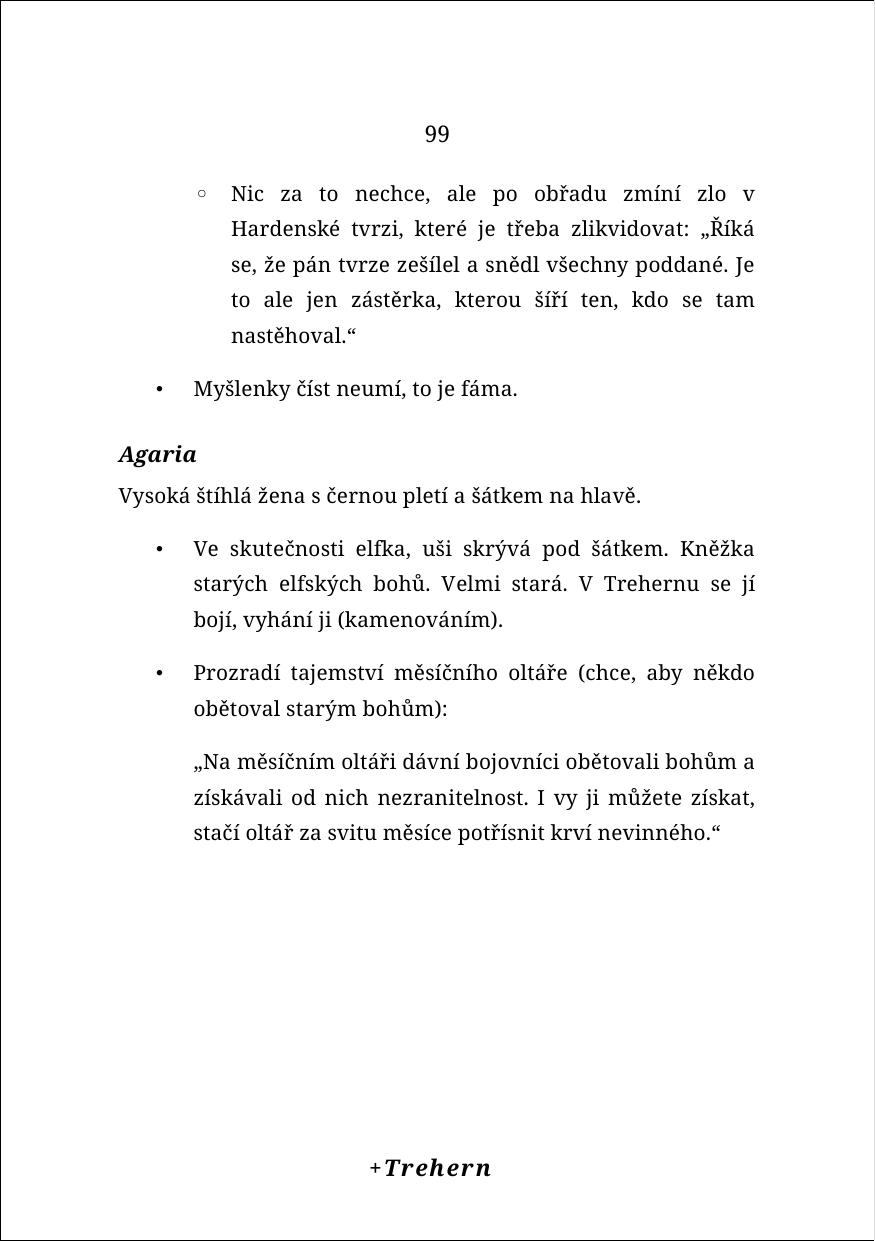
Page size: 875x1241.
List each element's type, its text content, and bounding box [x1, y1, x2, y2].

list „Na měsíčním oltáři dávní bojovníci obětovali bohům a získávali od nich nezranitelnost. I vy ji můžete získat, stačí oltář za svitu měsíce potřísnit krví nevinného.“ [156, 747, 756, 847]
list Ve skutečnosti elfka, uši skrývá pod šátkem. Kněžka starých elfských bohů. Velmi stará. V Trehernu se jí bojí, vyhání ji (kamenováním). [156, 534, 756, 633]
list Myšlenky číst neumí, to je fáma. [156, 374, 756, 403]
list Nic za to nechce, ale po obřadu zmíní zlo v Hardenské tvrzi, které je třeba zlikvidovat: „Říká se, že pán tvrze zešílel a snědl všechny poddané. Je to ale jen zástěrka, kterou šíří ten, kdo se tam nastěhoval.“ [193, 179, 756, 349]
list Prozradí tajemství měsíčního oltáře (chce, aby někdo obětoval starým bohům): [156, 658, 756, 722]
text Vysoká štíhlá žena s černou pletí a šátkem na hlavě. [118, 481, 756, 509]
subtitle Agaria [118, 439, 756, 469]
